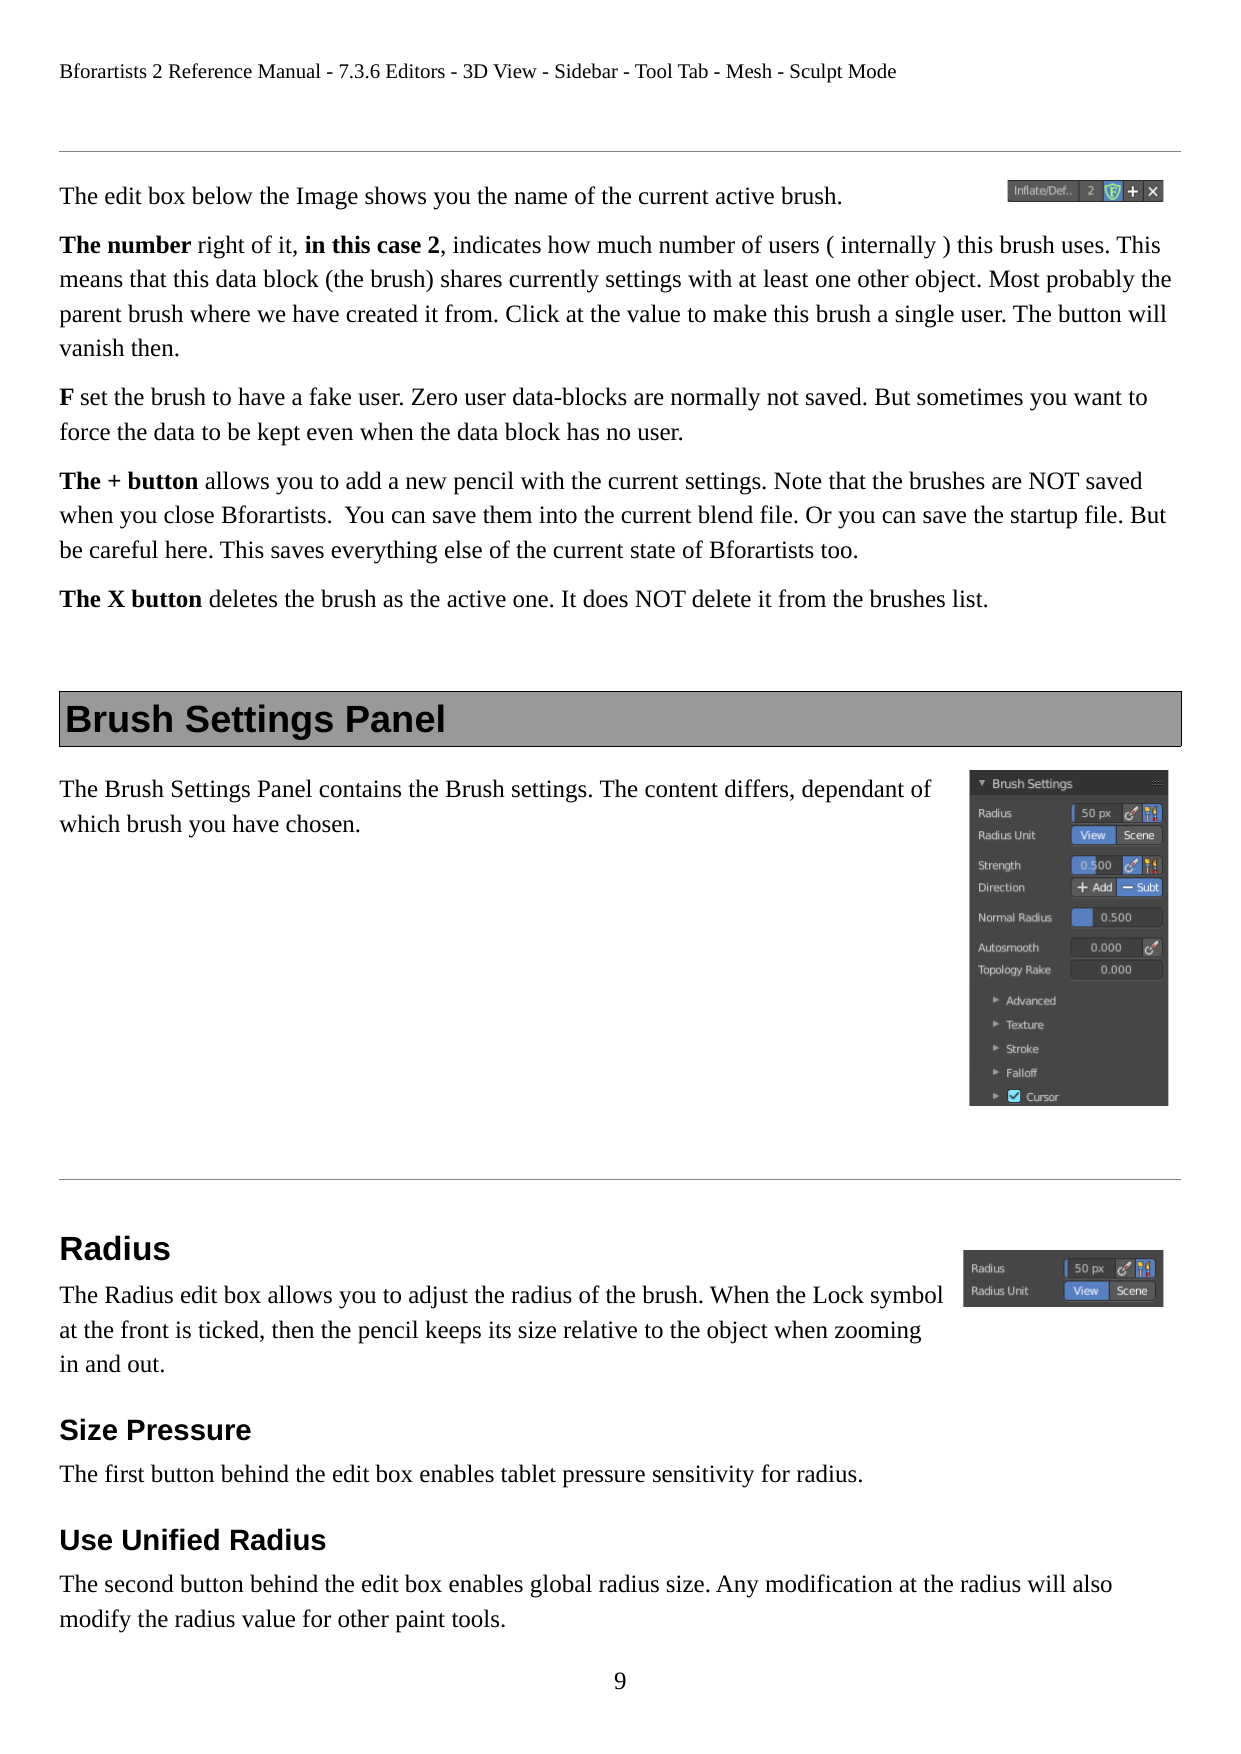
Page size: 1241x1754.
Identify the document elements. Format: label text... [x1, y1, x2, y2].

text The number right of it, in this case 2, indicates how much number of users ( internally ) this brush uses. This means that this data block (the brush) shares currently settings with at least one other object. Most probably the parent brush where we have created it from. Click at the value to make this brush a single user. The button will vanish then. [59, 230, 1181, 362]
picture [1007, 180, 1164, 202]
text The Radius edit box allows you to adjust the radius of the brush. When the Lock symbol at the front is ticked, then the pencil keeps its size relative to the object when zooming in and out. [59, 1280, 1181, 1378]
table_header Brush Settings Panel [60, 692, 1181, 746]
text The + button allows you to add a new pencil with the current settings. Note that the brushes are NOT saved when you close Bforartists. You can save them into the current blend file. Or you can save the startup file. But be careful here. This saves everything else of the current state of Bforartists too. [59, 466, 1181, 564]
text The Brush Settings Panel contains the Brush settings. The content differs, dependant of which brush you have chosen. [59, 774, 969, 838]
text The second button behind the edit box enables global radius size. Any modification at the radius will also modify the radius value for other paint tools. [59, 1569, 1181, 1632]
picture [963, 1250, 1164, 1307]
text F set the brush to have a fake user. Zero user data-blocks are normally not saved. But sometimes you want to force the data to be kept even when the data block has no user. [59, 382, 1181, 446]
subtitle Size Pressure [59, 1413, 1181, 1447]
text The edit box below the Image shows you the name of the current active brush. [59, 181, 1181, 209]
text The X button deletes the brush as the active one. It does NOT delete it from the brushes list. [59, 584, 1181, 613]
subtitle Use Unified Radius [59, 1523, 1181, 1557]
text The first button behind the edit box enables tablet pressure sensitivity for radius. [59, 1459, 1181, 1488]
subtitle Radius [59, 1229, 1181, 1268]
picture [969, 770, 1169, 1106]
